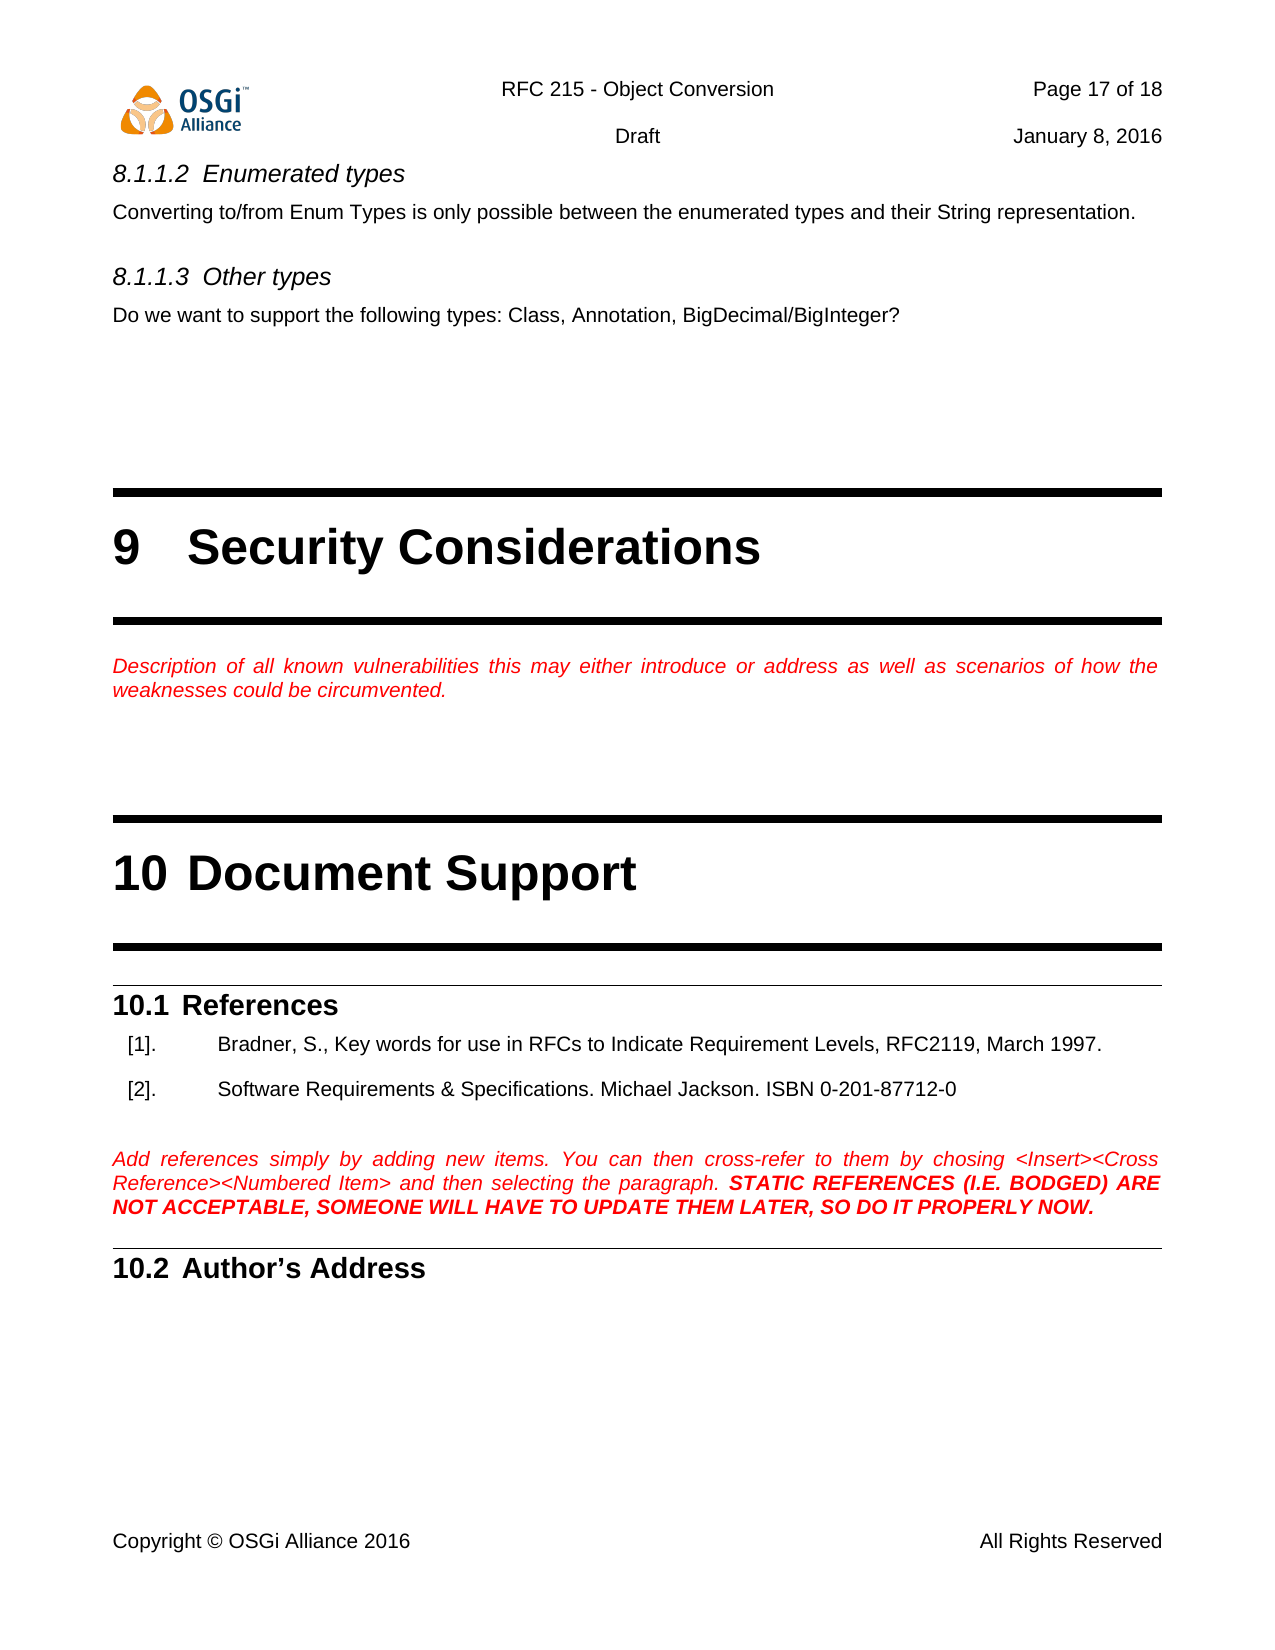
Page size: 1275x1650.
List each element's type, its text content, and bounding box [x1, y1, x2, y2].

text Add references simply by adding new items. You can then cross-refer to them by chosing <Insert><Cross Reference><Numbered Item> and then selecting the paragraph. STATIC REFERENCES (I.E. BODGED) ARE NOT ACCEPTABLE, SOMEONE WILL HAVE TO UPDATE THEM LATER, SO DO IT PROPERLY NOW. [112, 1147, 1162, 1219]
text Do we want to support the following types: Class, Annotation, BigDecimal/BigInteger? [112, 303, 1162, 327]
text Description of all known vulnerabilities this may either introduce or address as well as scenarios of how the weaknesses could be circumvented. [112, 654, 1162, 702]
subtitle Other types [112, 262, 1162, 290]
subtitle Author’s Address [112, 1249, 1162, 1285]
list Software Requirements & Specifications. Michael Jackson. ISBN 0-201-87712-0 [127, 1076, 1162, 1100]
text Converting to/from Enum Types is only possible between the enumerated types and their String representation. [112, 200, 1162, 224]
subtitle Document Support [112, 816, 1162, 951]
subtitle Enumerated types [112, 159, 1162, 188]
picture [113, 78, 257, 142]
list Bradner, S., Key words for use in RFCs to Indicate Requirement Levels, RFC2119, March 1997. [127, 1032, 1162, 1056]
subtitle Security Considerations [112, 489, 1162, 625]
subtitle References [112, 986, 1162, 1021]
